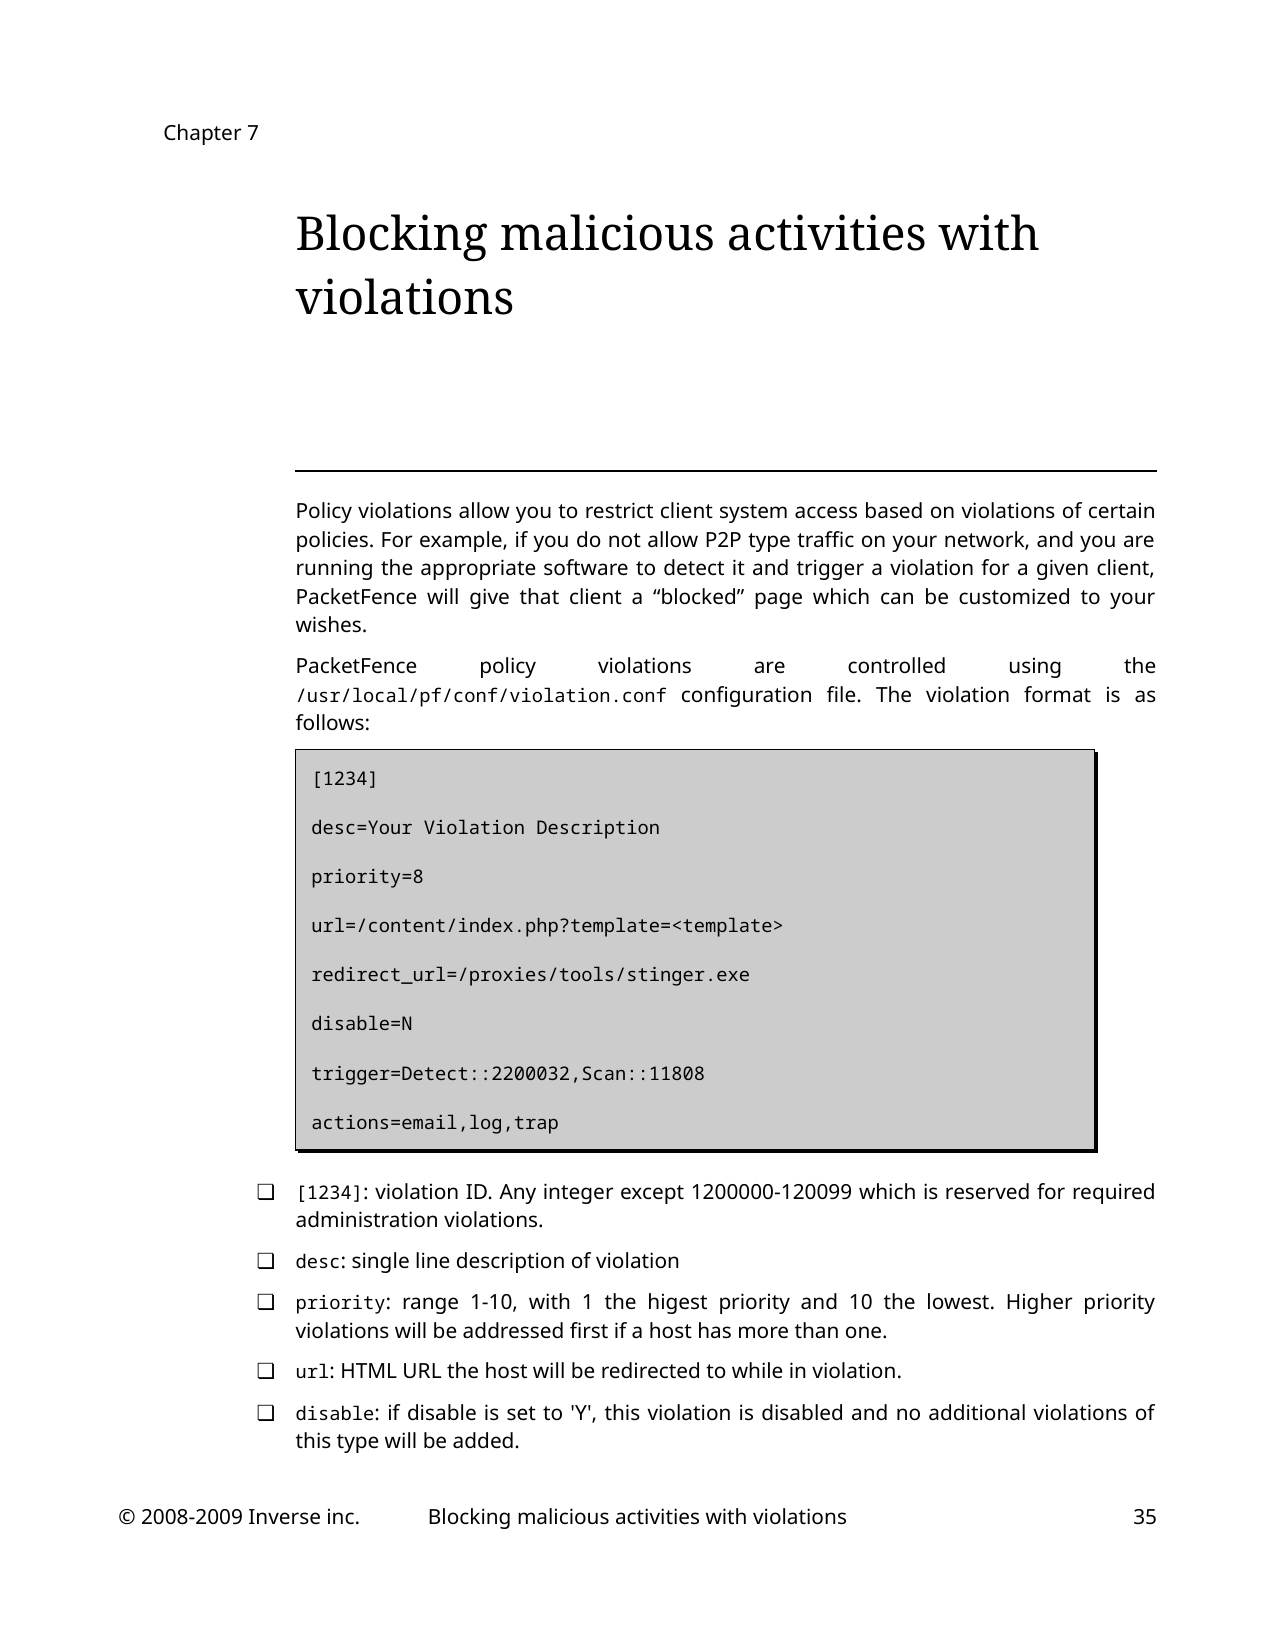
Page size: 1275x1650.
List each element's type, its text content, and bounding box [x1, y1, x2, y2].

text redirect_url=/proxies/tools/stinger.exe [296, 946, 1094, 987]
text url=/content/index.php?template=<template> [296, 897, 1094, 938]
list ❏ priority: range 1-10, with 1 the higest priority and 10 the lowest. Higher priority violations will be addressed first if a host has more than one. [256, 1287, 1157, 1344]
text priority=8 [296, 847, 1094, 889]
subtitle Blocking malicious activities with violations [295, 201, 1157, 470]
text Policy violations allow you to restrict client system access based on violations of certain policies. For example, if you do not allow P2P type traffic on your network, and you are running the appropriate software to detect it and trigger a violation for a given client, PacketFence will give that client a “blocked” page which can be customized to your wishes. [295, 497, 1157, 639]
text PacketFence policy violations are controlled using the /usr/local/pf/conf/violation.conf configuration file. The violation format is as follows: [295, 651, 1157, 737]
text desc=Your Violation Description [296, 798, 1094, 839]
text disable=N [296, 995, 1094, 1036]
list ❏ url: HTML URL the host will be redirected to while in violation. [256, 1357, 1157, 1385]
list ❏ desc: single line description of violation [256, 1246, 1157, 1275]
text [1234] [296, 750, 1094, 790]
text trigger=Detect::2200032,Scan::11808 [296, 1044, 1094, 1085]
text actions=email,log,trap [296, 1093, 1094, 1149]
list ❏ disable: if disable is set to 'Y', this violation is disabled and no additional violations of this type will be added. [256, 1398, 1157, 1454]
list ❏ [1234]: violation ID. Any integer except 1200000-120099 which is reserved for required administration violations. [256, 1177, 1157, 1234]
